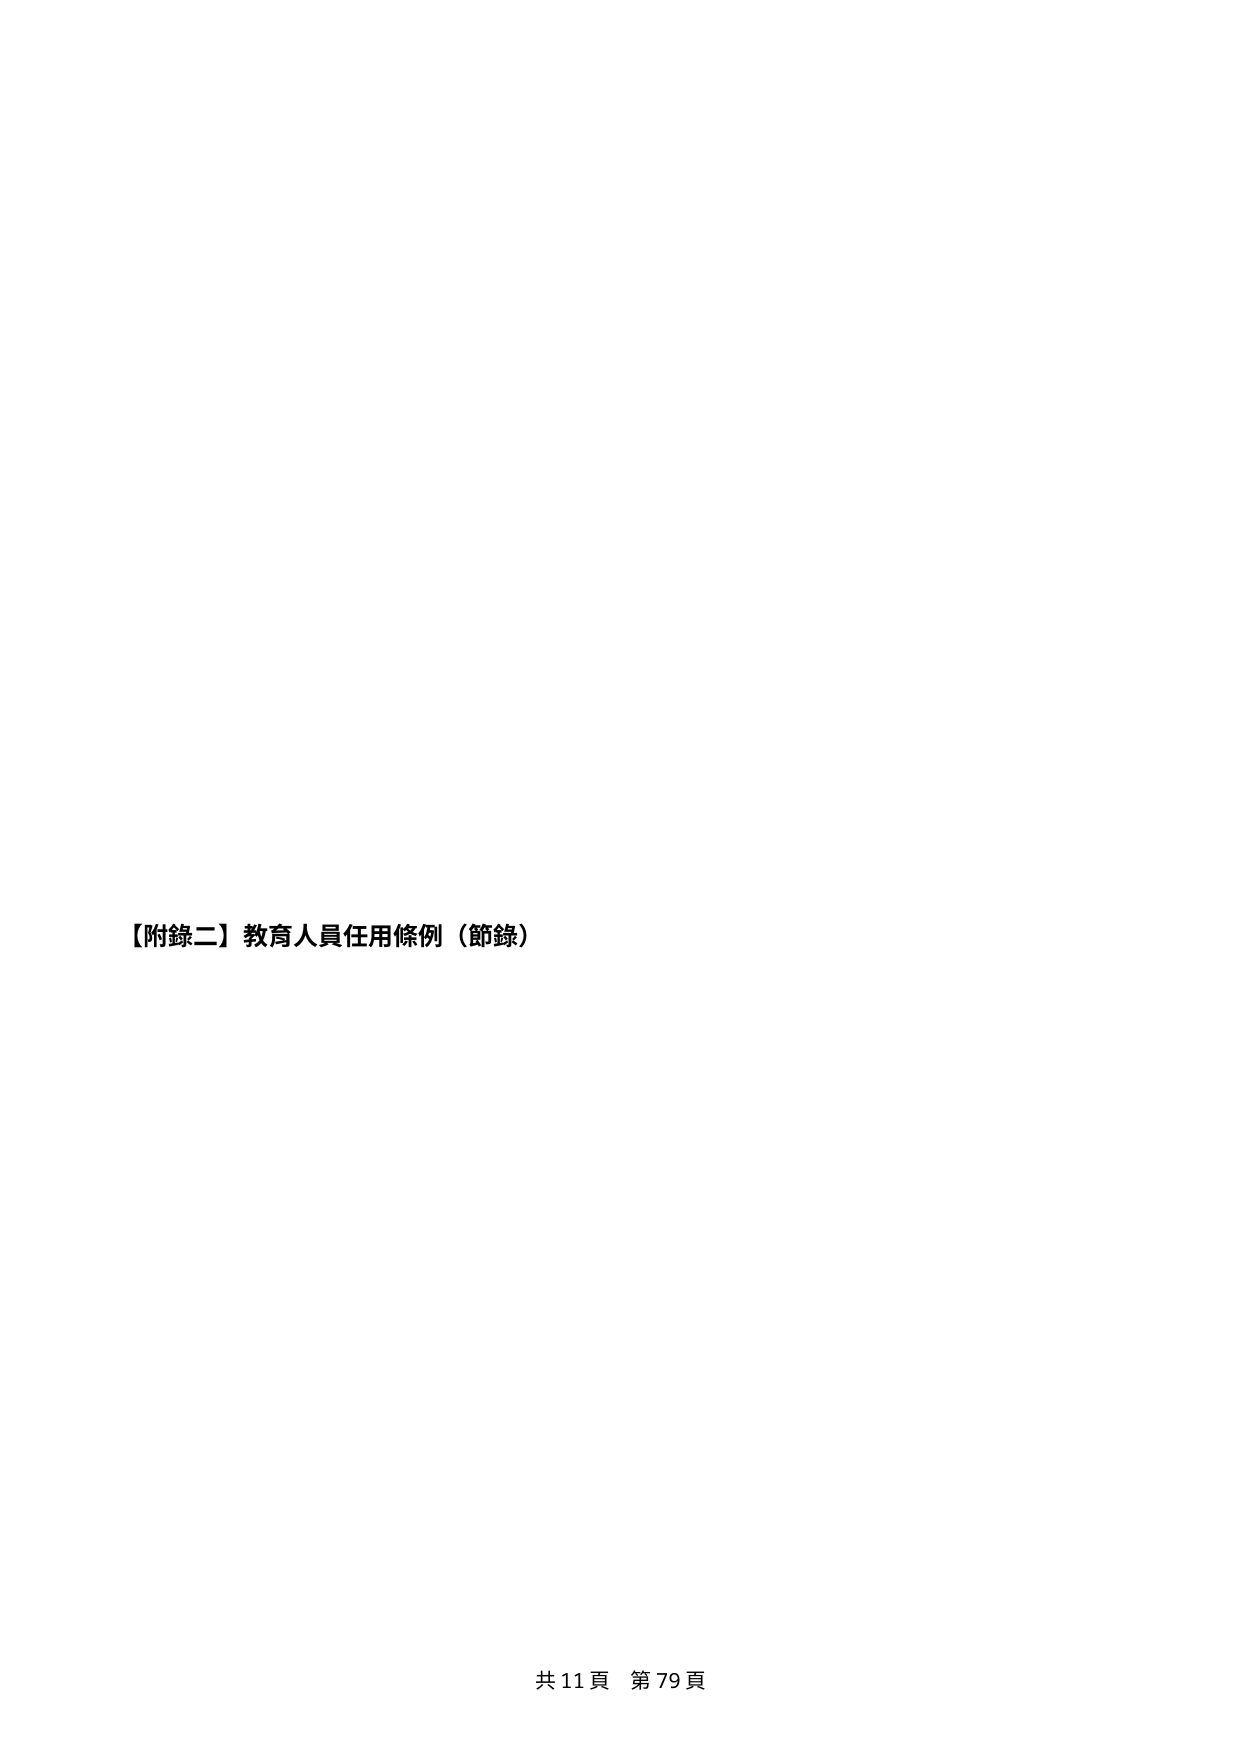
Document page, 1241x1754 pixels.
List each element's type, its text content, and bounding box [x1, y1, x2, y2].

text 【附錄二】教育人員任用條例（節錄） [118, 893, 1122, 956]
